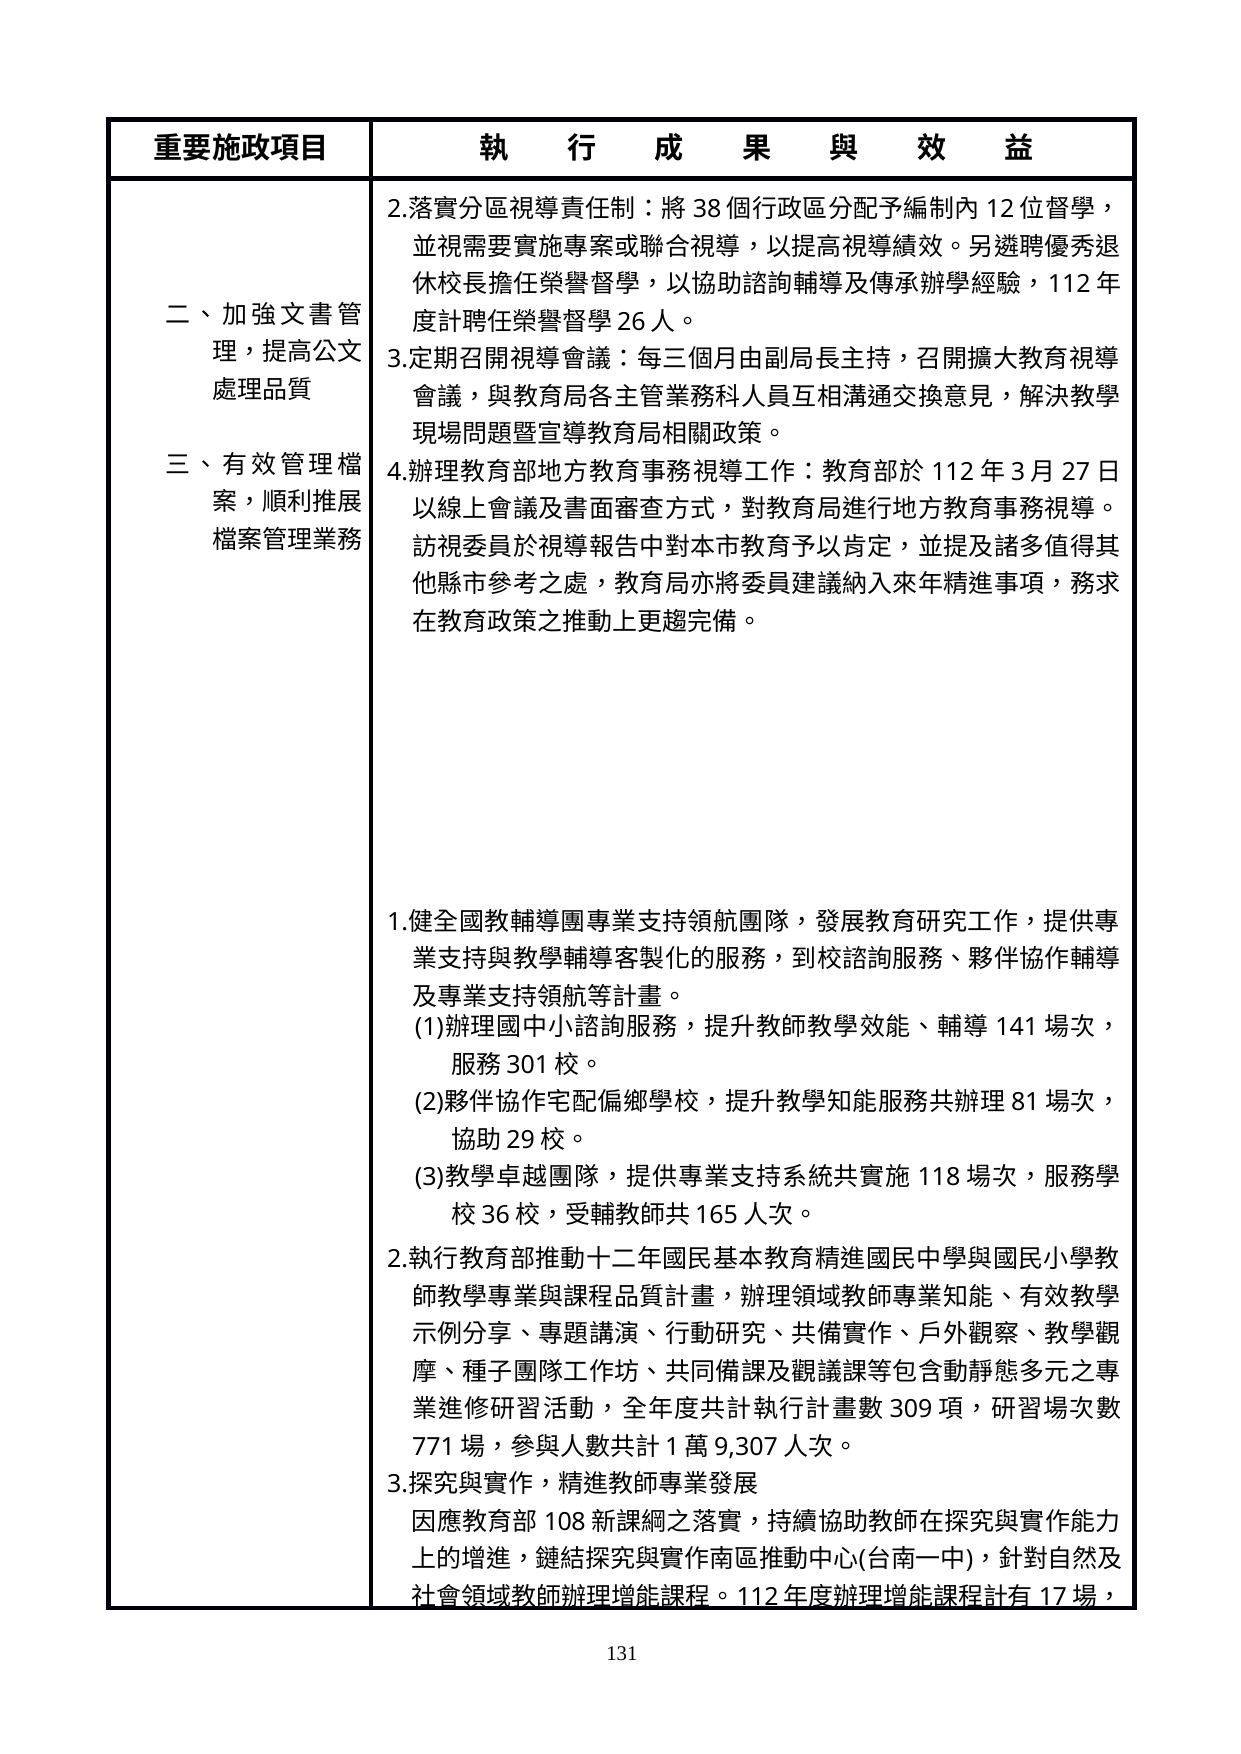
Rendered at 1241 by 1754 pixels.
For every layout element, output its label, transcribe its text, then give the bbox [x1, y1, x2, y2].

table_header 重要施政項目 [111, 122, 369, 176]
table_cell 二、加強文書管理，提高公文處理品質 三、有效管理檔案，順利推展檔案管理業務 [111, 181, 369, 1606]
table_header 執 行 成 果 與 效 益 [373, 122, 1132, 176]
table_cell 2.落實分區視導責任制：將38個行政區分配予編制內12位督學，並視需要實施專案或聯合視導，以提高視導績效。另遴聘優秀退休校長擔任榮譽督學，以協助諮詢輔導及傳承辦學經驗，112年度計聘任榮譽督學26人。 3.定期召開視導會議：每三個月由副局長主持，召開擴大教育視導會議，與教育局各主管業務科人員互相溝通交換意見，解決教學現場問題暨宣導教育局相關政策。 4.辦理教育部地方教育事務視導工作：教育部於112年3月27日以線上會議及書面審查方式，對教育局進行地方教育事務視導。訪視委員於視導報告中對本市教育予以肯定，並提及諸多值得其他縣市參考之處，教育局亦將委員建議納入來年精進事項，務求在教育政策之推動上更趨完備。 1.健全國教輔導團專業支持領航團隊，發展教育研究工作，提供專業支持與教學輔導客製化的服務，到校諮詢服務、夥伴協作輔導及專業支持領航等計畫。 (1)辦理國中小諮詢服務，提升教師教學效能、輔導141場次，服務301校。 (2)夥伴協作宅配偏鄉學校，提升教學知能服務共辦理81場次，協助29校。 (3)教學卓越團隊，提供專業支持系統共實施118場次，服務學校36校，受輔教師共165人次。 2.執行教育部推動十二年國民基本教育精進國民中學與國民小學教師教學專業與課程品質計畫，辦理領域教師專業知能、有效教學示例分享、專題講演、行動研究、共備實作、戶外觀察、教學觀摩、種子團隊工作坊、共同備課及觀議課等包含動靜態多元之專業進修研習活動，全年度共計執行計畫數309項，研習場次數771場，參與人數共計1萬9,307人次。 3.探究與實作，精進教師專業發展 因應教育部108新課綱之落實，持續協助教師在探究與實作能力上的增進，鏈結探究與實作南區推動中心(台南一中)，針對自然及社會領域教師辦理增能課程。112年度辦理增能課程計有17場， [373, 181, 1132, 1606]
